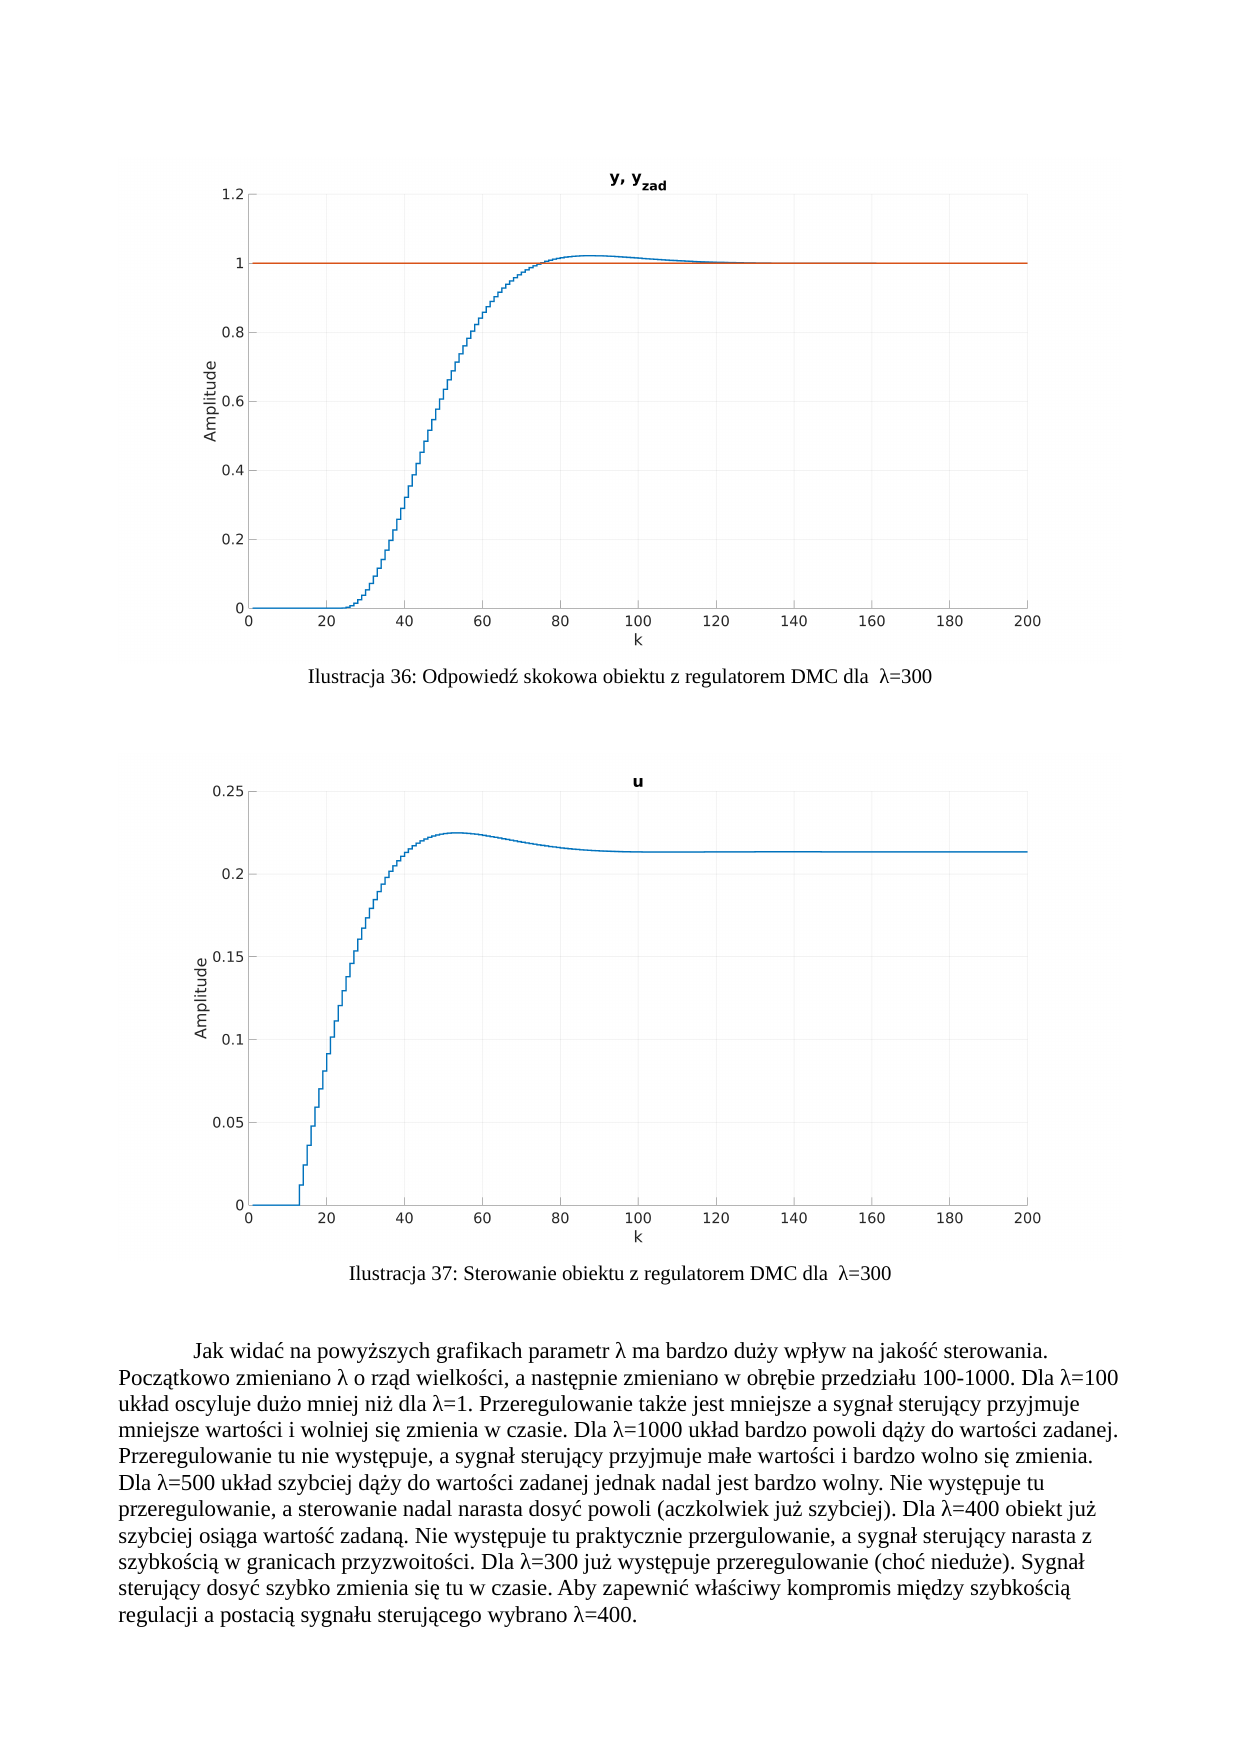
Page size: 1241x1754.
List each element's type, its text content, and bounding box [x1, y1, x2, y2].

text Ilustracja 36: Odpowiedź skokowa obiektu z regulatorem DMC dla λ=300 [118, 664, 1122, 688]
picture [118, 753, 1123, 1261]
picture [118, 157, 1123, 664]
text Ilustracja 37: Sterowanie obiektu z regulatorem DMC dla λ=300 [118, 1261, 1122, 1284]
text Jak widać na powyższych grafikach parametr λ ma bardzo duży wpływ na jakość sterowania. Początkowo zmieniano λ o rząd wielkości, a następnie zmieniano w obrębie przedziału 100-1000. Dla λ=100 układ oscyluje dużo mniej niż dla λ=1. Przeregulowanie także jest mniejsze a sygnał sterujący przyjmuje mniejsze wartości i wolniej się zmienia w czasie. Dla λ=1000 układ bardzo powoli dąży do wartości zadanej. Przeregulowanie tu nie występuje, a sygnał sterujący przyjmuje małe wartości i bardzo wolno się zmienia. Dla λ=500 układ szybciej dąży do wartości zadanej jednak nadal jest bardzo wolny. Nie występuje tu przeregulowanie, a sterowanie nadal narasta dosyć powoli (aczkolwiek już szybciej). Dla λ=400 obiekt już szybciej osiąga wartość zadaną. Nie występuje tu praktycznie przergulowanie, a sygnał sterujący narasta z szybkością w granicach przyzwoitości. Dla λ=300 już występuje przeregulowanie (choć nieduże). Sygnał sterujący dosyć szybko zmienia się tu w czasie. Aby zapewnić właściwy kompromis między szybkością regulacji a postacią sygnału sterującego wybrano λ=400. [118, 1337, 1122, 1627]
